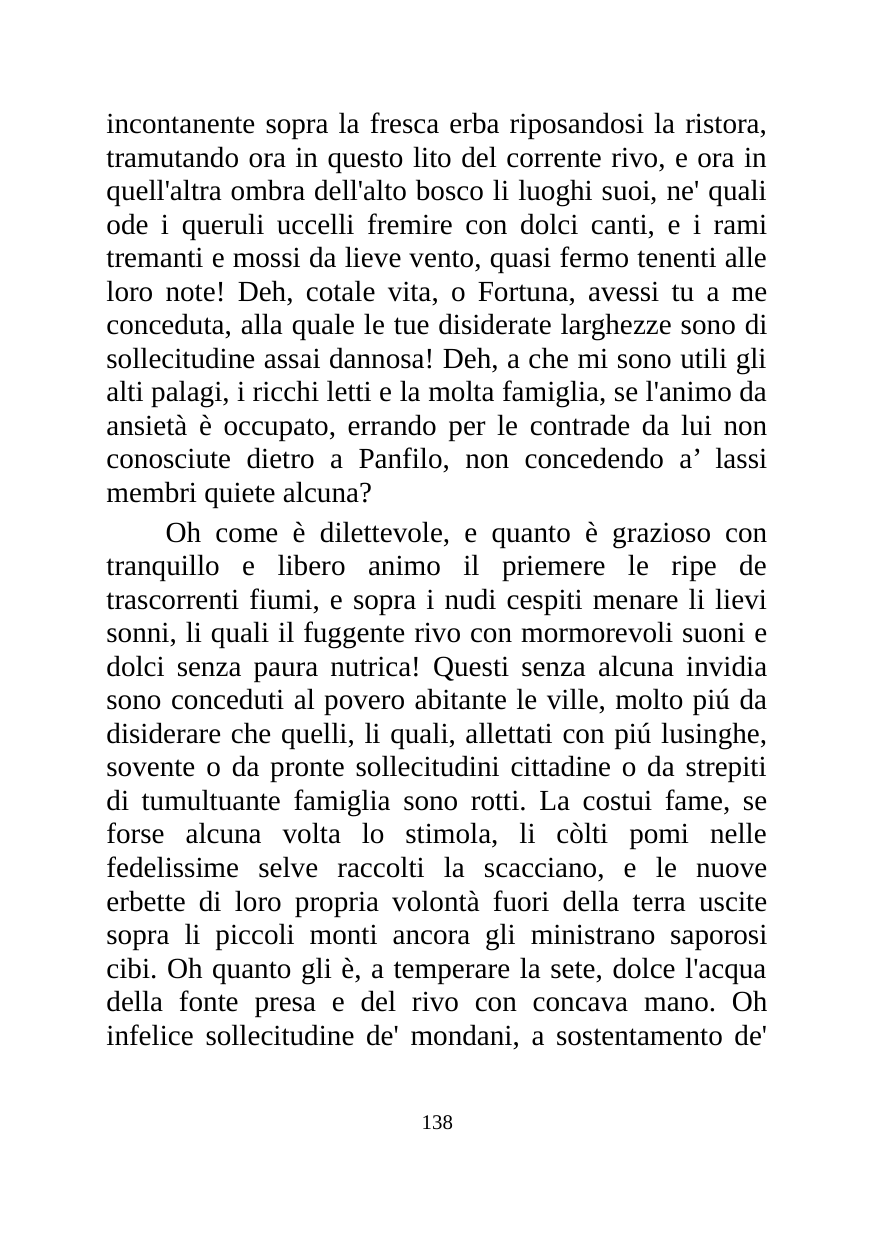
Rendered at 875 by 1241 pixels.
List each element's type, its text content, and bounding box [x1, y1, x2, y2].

text incontanente sopra la fresca erba riposandosi la ristora, tramutando ora in questo lito del corrente rivo, e ora in quell'altra ombra dell'alto bosco li luoghi suoi, ne' quali ode i queruli uccelli fremire con dolci canti, e i rami tremanti e mossi da lieve vento, quasi fermo tenenti alle loro note! Deh, cotale vita, o Fortuna, avessi tu a me conceduta, alla quale le tue disiderate larghezze sono di sollecitudine assai dannosa! Deh, a che mi sono utili gli alti palagi, i ricchi letti e la molta famiglia, se l'animo da ansietà è occupato, errando per le contrade da lui non conosciute dietro a Panfilo, non concedendo a’ lassi membri quiete alcuna? [106, 106, 768, 509]
text Oh come è dilettevole, e quanto è grazioso con tranquillo e libero animo il priemere le ripe de trascorrenti fiumi, e sopra i nudi cespiti menare li lievi sonni, li quali il fuggente rivo con mormorevoli suoni e dolci senza paura nutrica! Questi senza alcuna invidia sono conceduti al povero abitante le ville, molto piú da disiderare che quelli, li quali, allettati con piú lusinghe, sovente o da pronte sollecitudini cittadine o da strepiti di tumultuante famiglia sono rotti. La costui fame, se forse alcuna volta lo stimola, li còlti pomi nelle fedelissime selve raccolti la scacciano, e le nuove erbette di loro propria volontà fuori della terra uscite sopra li piccoli monti ancora gli ministrano saporosi cibi. Oh quanto gli è, a temperare la sete, dolce l'acqua della fonte presa e del rivo con concava mano. Oh infelice sollecitudine de' mondani, a sostentamento de' [106, 515, 768, 1051]
